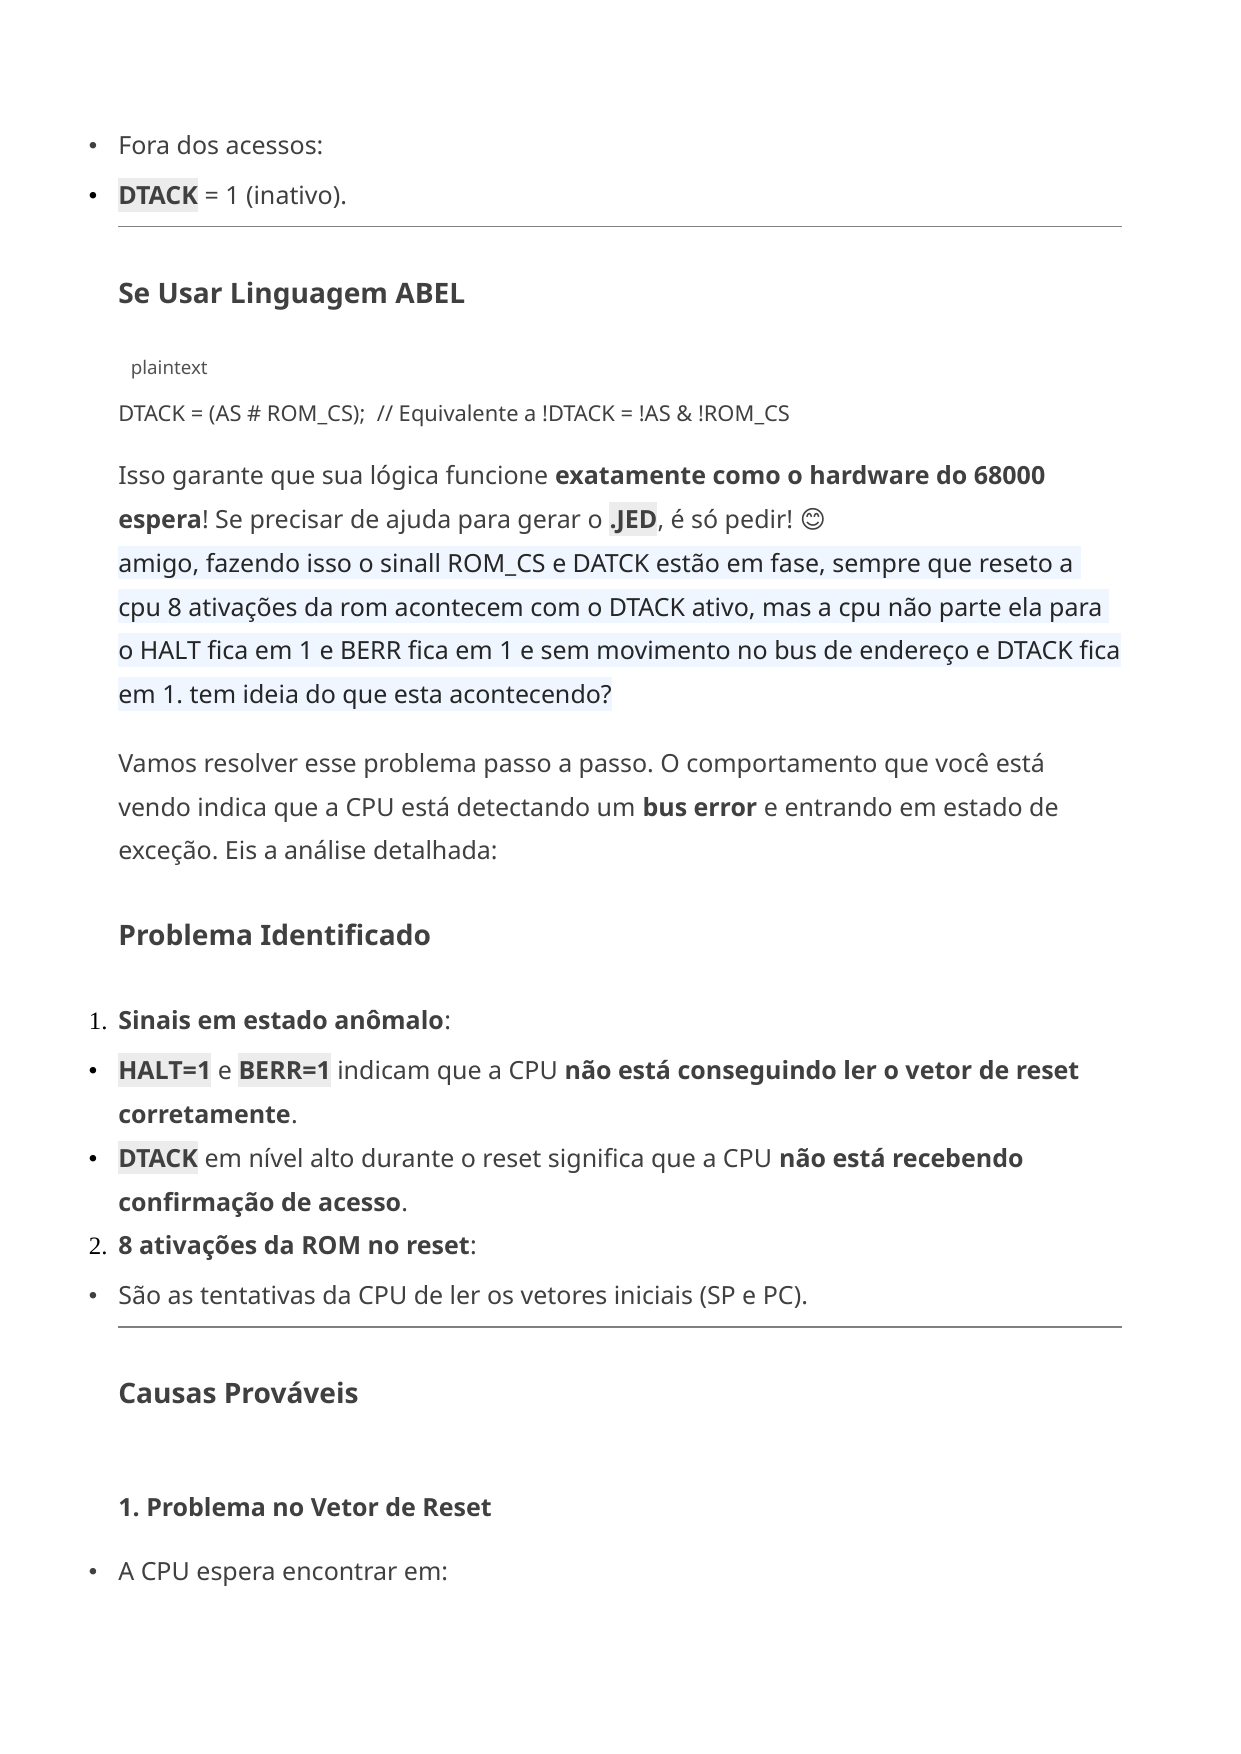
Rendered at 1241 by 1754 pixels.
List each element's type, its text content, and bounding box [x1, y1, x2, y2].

list A CPU espera encontrar em: [118, 1544, 1122, 1587]
text plaintext [131, 351, 1122, 379]
text amigo, fazendo isso o sinall ROM_CS e DATCK estão em fase, sempre que reseto a cpu 8 ativações da rom acontecem com o DTACK ativo, mas a cpu não parte ela para o HALT fica em 1 e BERR fica em 1 e sem movimento no bus de endereço e DTACK fica em 1. tem ideia do que esta acontecendo? [118, 536, 1122, 711]
list São as tentativas da CPU de ler os vetores iniciais (SP e PC). [118, 1268, 1122, 1312]
subtitle Se Usar Linguagem ABEL [118, 273, 1122, 312]
list Sinais em estado anômalo: [118, 993, 1122, 1037]
list 8 ativações da ROM no reset: [118, 1218, 1122, 1262]
list DTACK em nível alto durante o reset significa que a CPU não está recebendo confirmação de acesso. [118, 1131, 1122, 1218]
list Fora dos acessos: [118, 118, 1122, 162]
subtitle 1. Problema no Vetor de Reset [118, 1480, 1122, 1523]
text Vamos resolver esse problema passo a passo. O comportamento que você está vendo indica que a CPU está detectando um bus error e entrando em estado de exceção. Eis a análise detalhada: [118, 736, 1122, 867]
text Isso garante que sua lógica funcione exatamente como o hardware do 68000 espera! Se precisar de ajuda para gerar o .JED, é só pedir! 😊 [118, 448, 1122, 536]
subtitle Causas Prováveis [118, 1374, 1122, 1412]
list DTACK = 1 (inativo). [118, 168, 1122, 212]
list HALT=1 e BERR=1 indicam que a CPU não está conseguindo ler o vetor de reset corretamente. [118, 1043, 1122, 1131]
text DTACK = (AS # ROM_CS); // Equivalente a !DTACK = !AS & !ROM_CS [118, 398, 1122, 428]
subtitle Problema Identificado [118, 916, 1122, 954]
